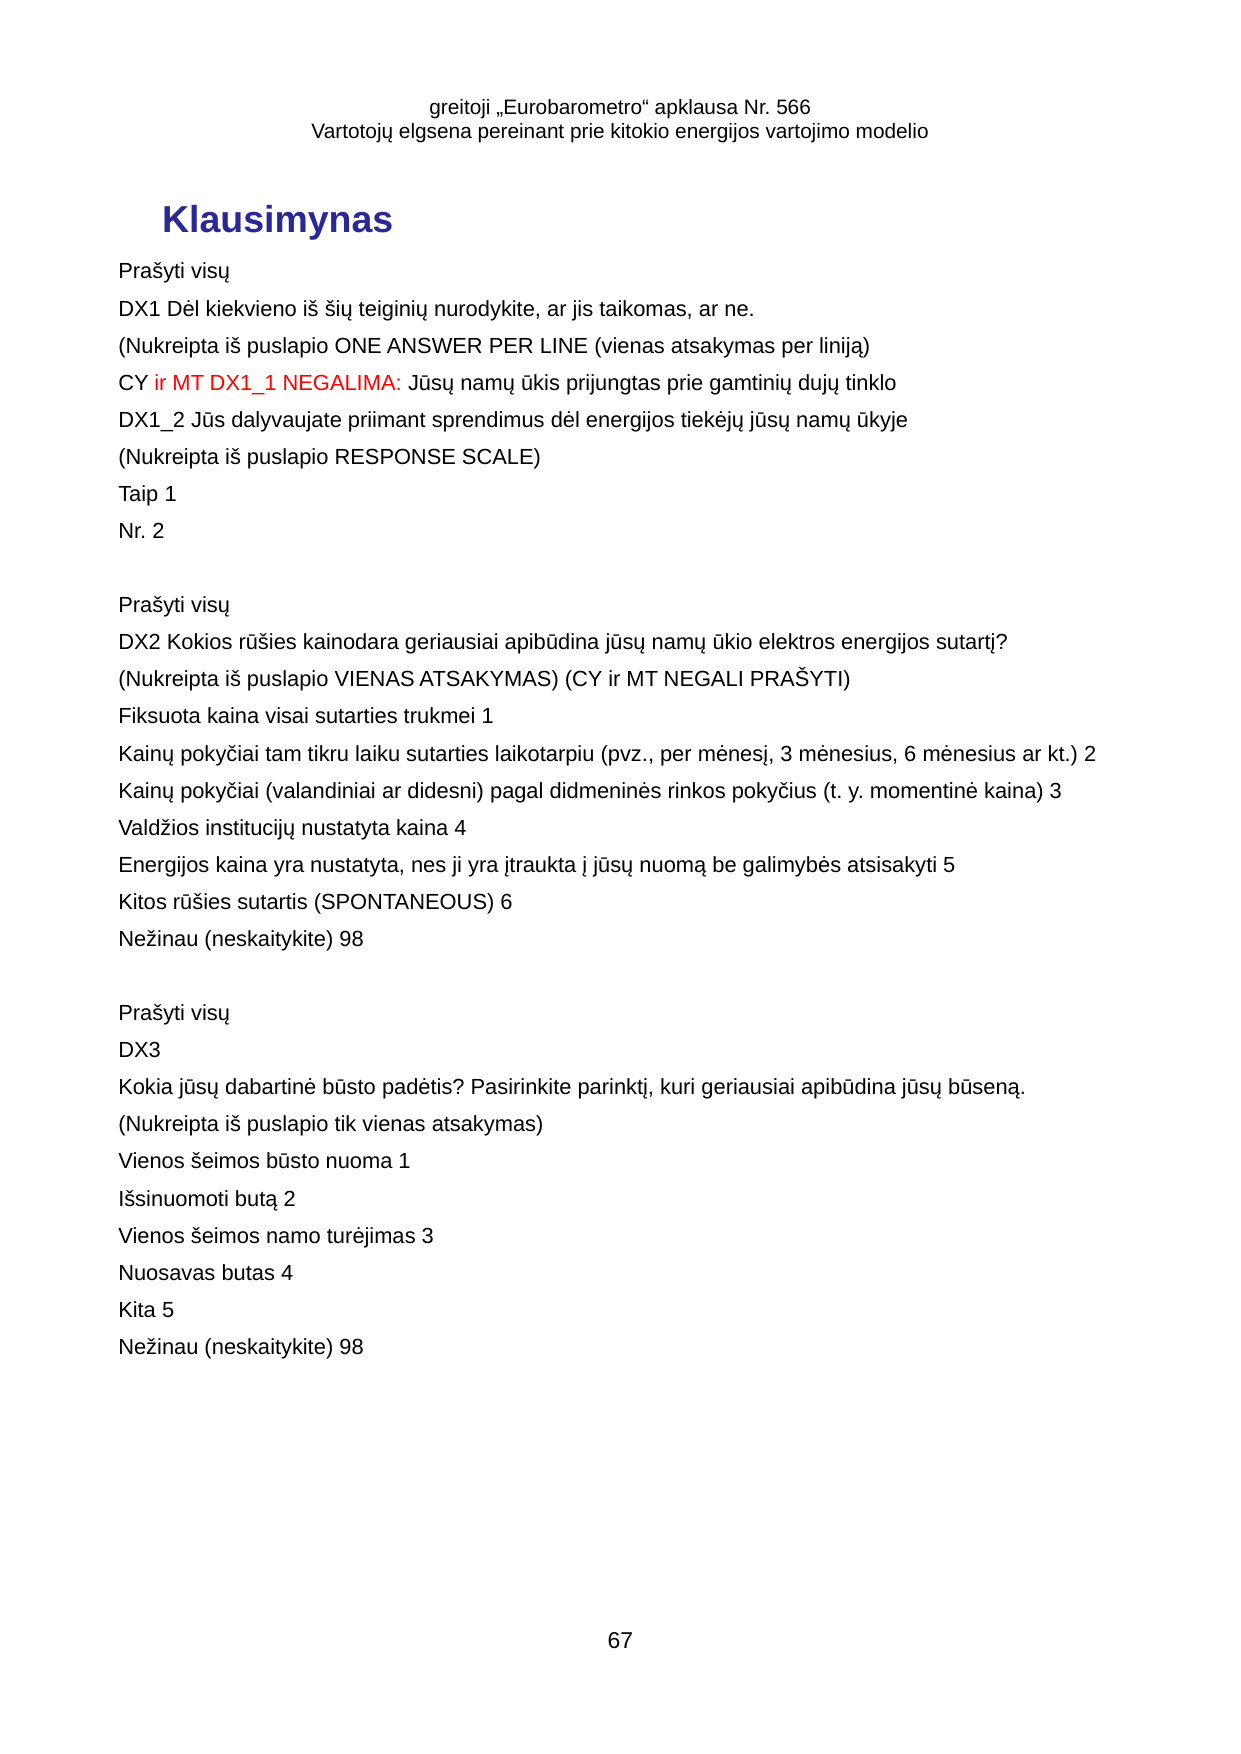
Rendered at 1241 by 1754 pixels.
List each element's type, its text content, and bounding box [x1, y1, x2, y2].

text Taip 1 [118, 481, 1122, 506]
text CY ir MT DX1_1 NEGALIMA: Jūsų namų ūkis prijungtas prie gamtinių dujų tinklo [118, 370, 1122, 395]
text Energijos kaina yra nustatyta, nes ji yra įtraukta į jūsų nuomą be galimybės atsisakyti 5 [118, 852, 1122, 877]
text DX1_2 Jūs dalyvaujate priimant sprendimus dėl energijos tiekėjų jūsų namų ūkyje [118, 407, 1122, 432]
text Vienos šeimos būsto nuoma 1 [118, 1148, 1122, 1174]
text Nežinau (neskaitykite) 98 [118, 926, 1122, 951]
text Kita 5 [118, 1297, 1122, 1322]
text Kitos rūšies sutartis (SPONTANEOUS) 6 [118, 889, 1122, 914]
text (Nukreipta iš puslapio tik vienas atsakymas) [118, 1111, 1122, 1137]
text (Nukreipta iš puslapio VIENAS ATSAKYMAS) (CY ir MT NEGALI PRAŠYTI) [118, 666, 1122, 692]
text Prašyti visų [118, 592, 1122, 617]
text (Nukreipta iš puslapio RESPONSE SCALE) [118, 444, 1122, 469]
text Vienos šeimos namo turėjimas 3 [118, 1223, 1122, 1248]
subtitle Klausimynas [118, 197, 1122, 240]
text Valdžios institucijų nustatyta kaina 4 [118, 815, 1122, 840]
text Prašyti visų [118, 258, 1122, 284]
text Nežinau (neskaitykite) 98 [118, 1334, 1122, 1359]
text Nr. 2 [118, 518, 1122, 543]
text DX2 Kokios rūšies kainodara geriausiai apibūdina jūsų namų ūkio elektros energijos sutartį? [118, 629, 1122, 654]
text Prašyti visų [118, 1000, 1122, 1025]
text DX1 Dėl kiekvieno iš šių teiginių nurodykite, ar jis taikomas, ar ne. [118, 296, 1122, 321]
text Kainų pokyčiai tam tikru laiku sutarties laikotarpiu (pvz., per mėnesį, 3 mėnesius, 6 mėnesius ar kt.) 2 [118, 741, 1122, 766]
text (Nukreipta iš puslapio ONE ANSWER PER LINE (vienas atsakymas per liniją) [118, 333, 1122, 358]
text Kokia jūsų dabartinė būsto padėtis? Pasirinkite parinktį, kuri geriausiai apibūdina jūsų būseną. [118, 1074, 1122, 1099]
text Nuosavas butas 4 [118, 1260, 1122, 1285]
text DX3 [118, 1037, 1122, 1062]
text Išsinuomoti butą 2 [118, 1186, 1122, 1211]
text Fiksuota kaina visai sutarties trukmei 1 [118, 703, 1122, 729]
text Kainų pokyčiai (valandiniai ar didesni) pagal didmeninės rinkos pokyčius (t. y. momentinė kaina) 3 [118, 778, 1122, 803]
